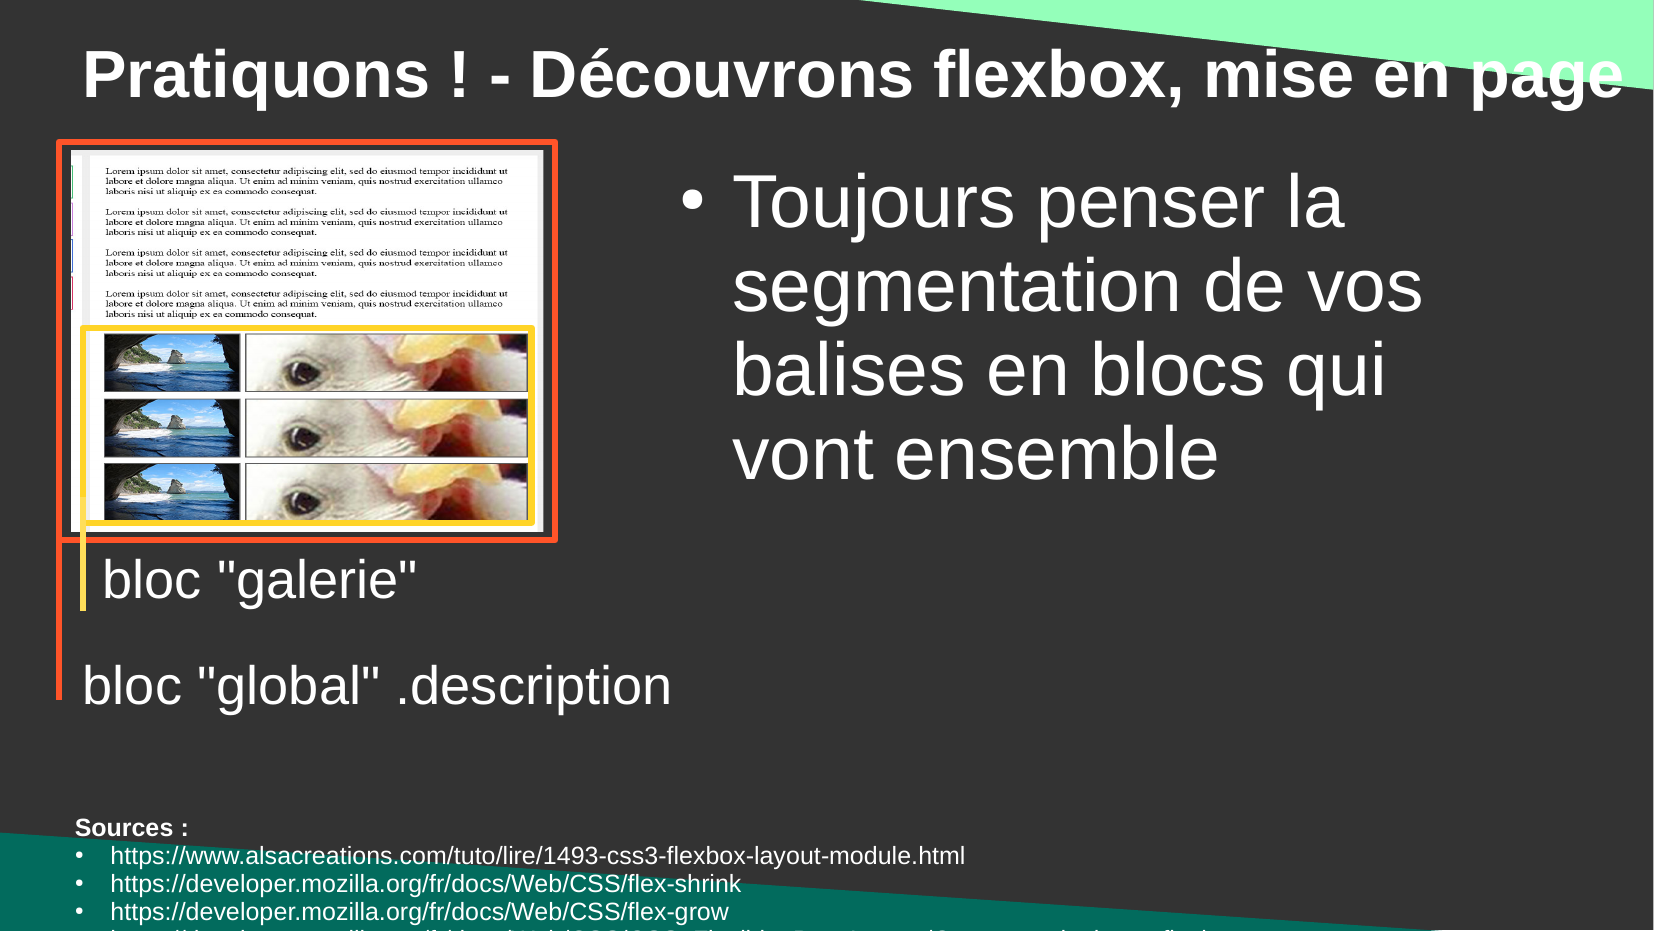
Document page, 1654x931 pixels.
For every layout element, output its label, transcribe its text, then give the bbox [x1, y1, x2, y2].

title Pratiquons ! - Découvrons flexbox, mise en page [82, 37, 1630, 112]
text_box Sources : https://www.alsacreations.com/tuto/lire/1493-css3-flexbox-layout-module.html https://developer.mozilla.org/fr/docs/Web/CSS/flex-shrink https://developer.mozilla.org/fr/docs/Web/CSS/flex-grow https://developer.mozilla.org/fr/docs/Web/CSS/CSS_Flexible_Box_Layout/Concepts_de_base_flexbox [60, 806, 1546, 931]
list Toujours penser la segmentation de vos balises en blocs qui vont ensemble [661, 159, 1536, 753]
text_box [858, 0, 1654, 90]
picture [86, 331, 528, 520]
title bloc "galerie" [102, 549, 520, 610]
picture [71, 150, 544, 532]
title bloc "global" .description [82, 655, 709, 717]
